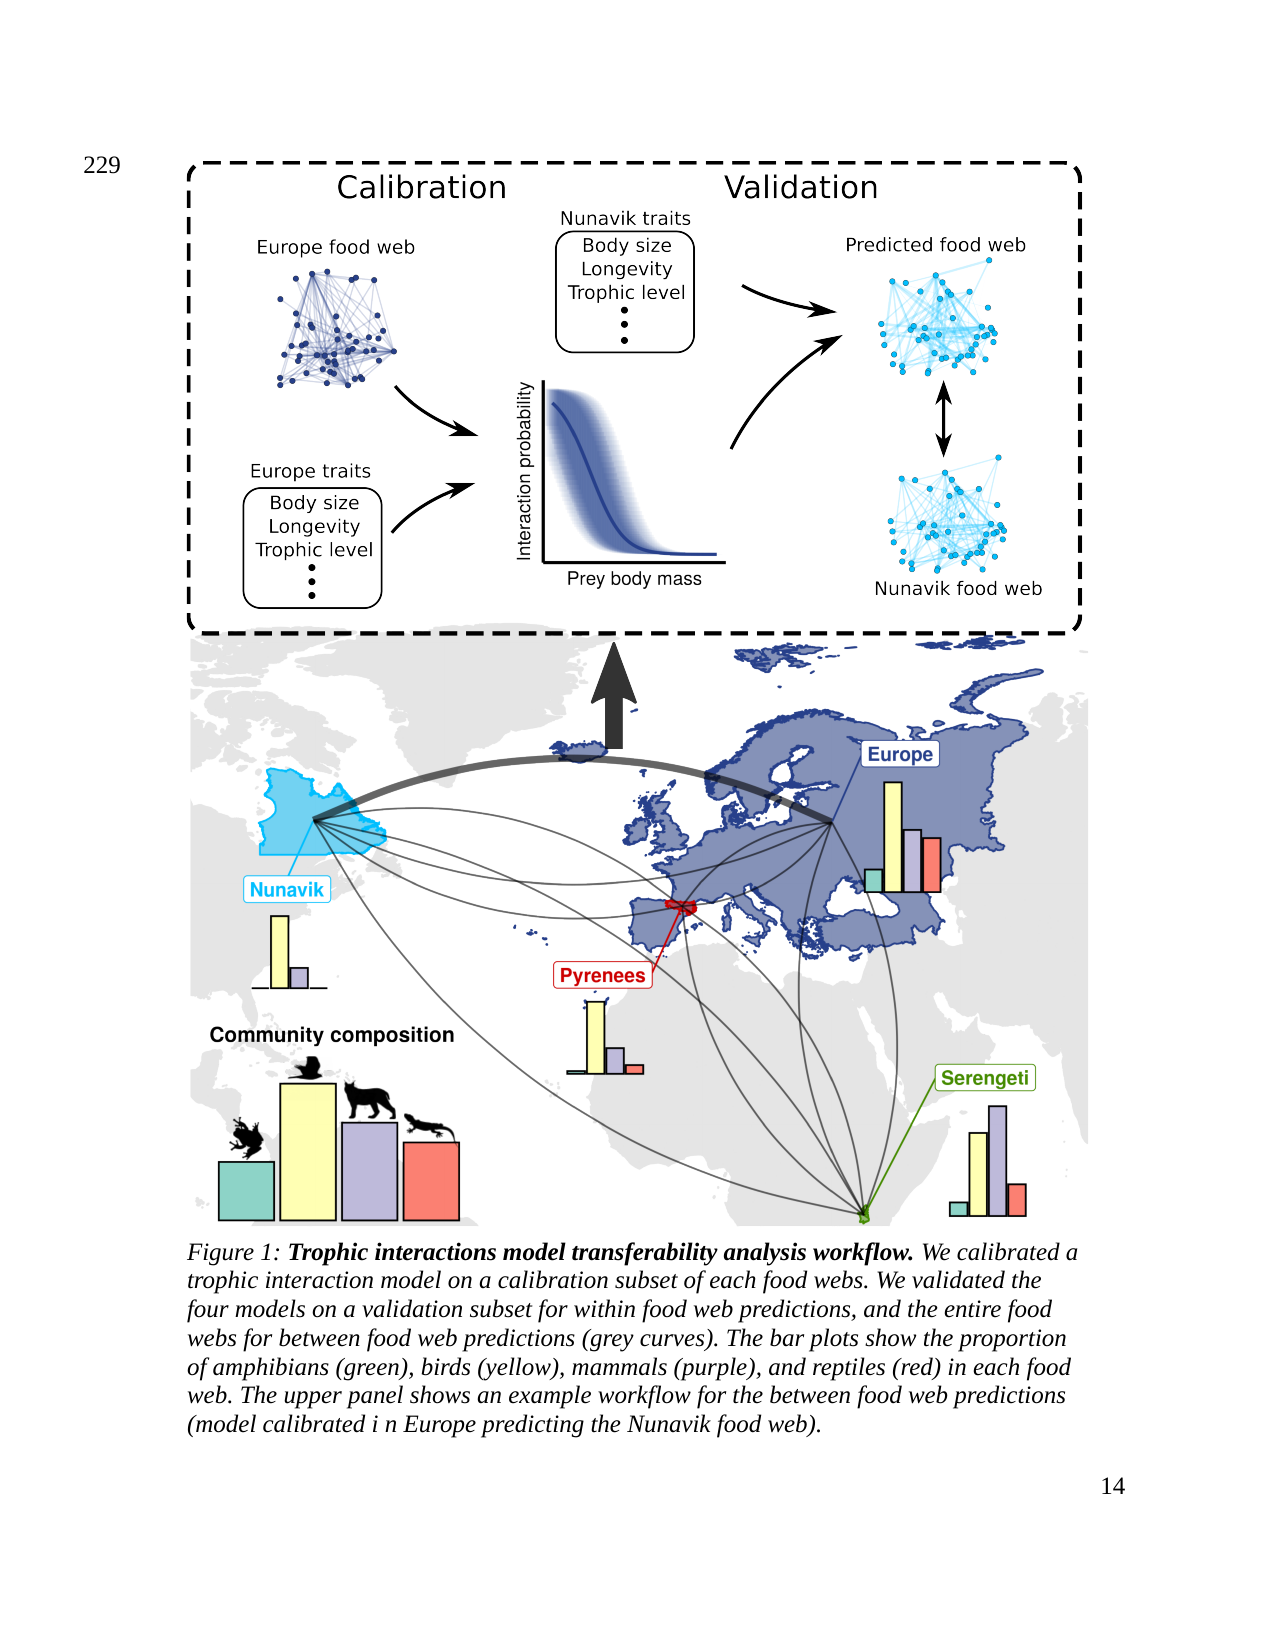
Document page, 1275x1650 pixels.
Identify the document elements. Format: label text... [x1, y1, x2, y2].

text Figure 1: Trophic interactions model transferability analysis workflow. We calibrated a trophic interaction model on a calibration subset of each food webs. We validated the four models on a validation subset for within food web predictions, and the entire food webs for between food web predictions (grey curves). The bar plots show the proportion of amphibians (green), birds (yellow), mammals (purple), and reptiles (red) in each food web. The upper panel shows an example workflow for the between food web predictions (model calibrated i n Europe predicting the Nunavik food web). [187, 1232, 1088, 1438]
picture [186, 161, 1089, 1232]
